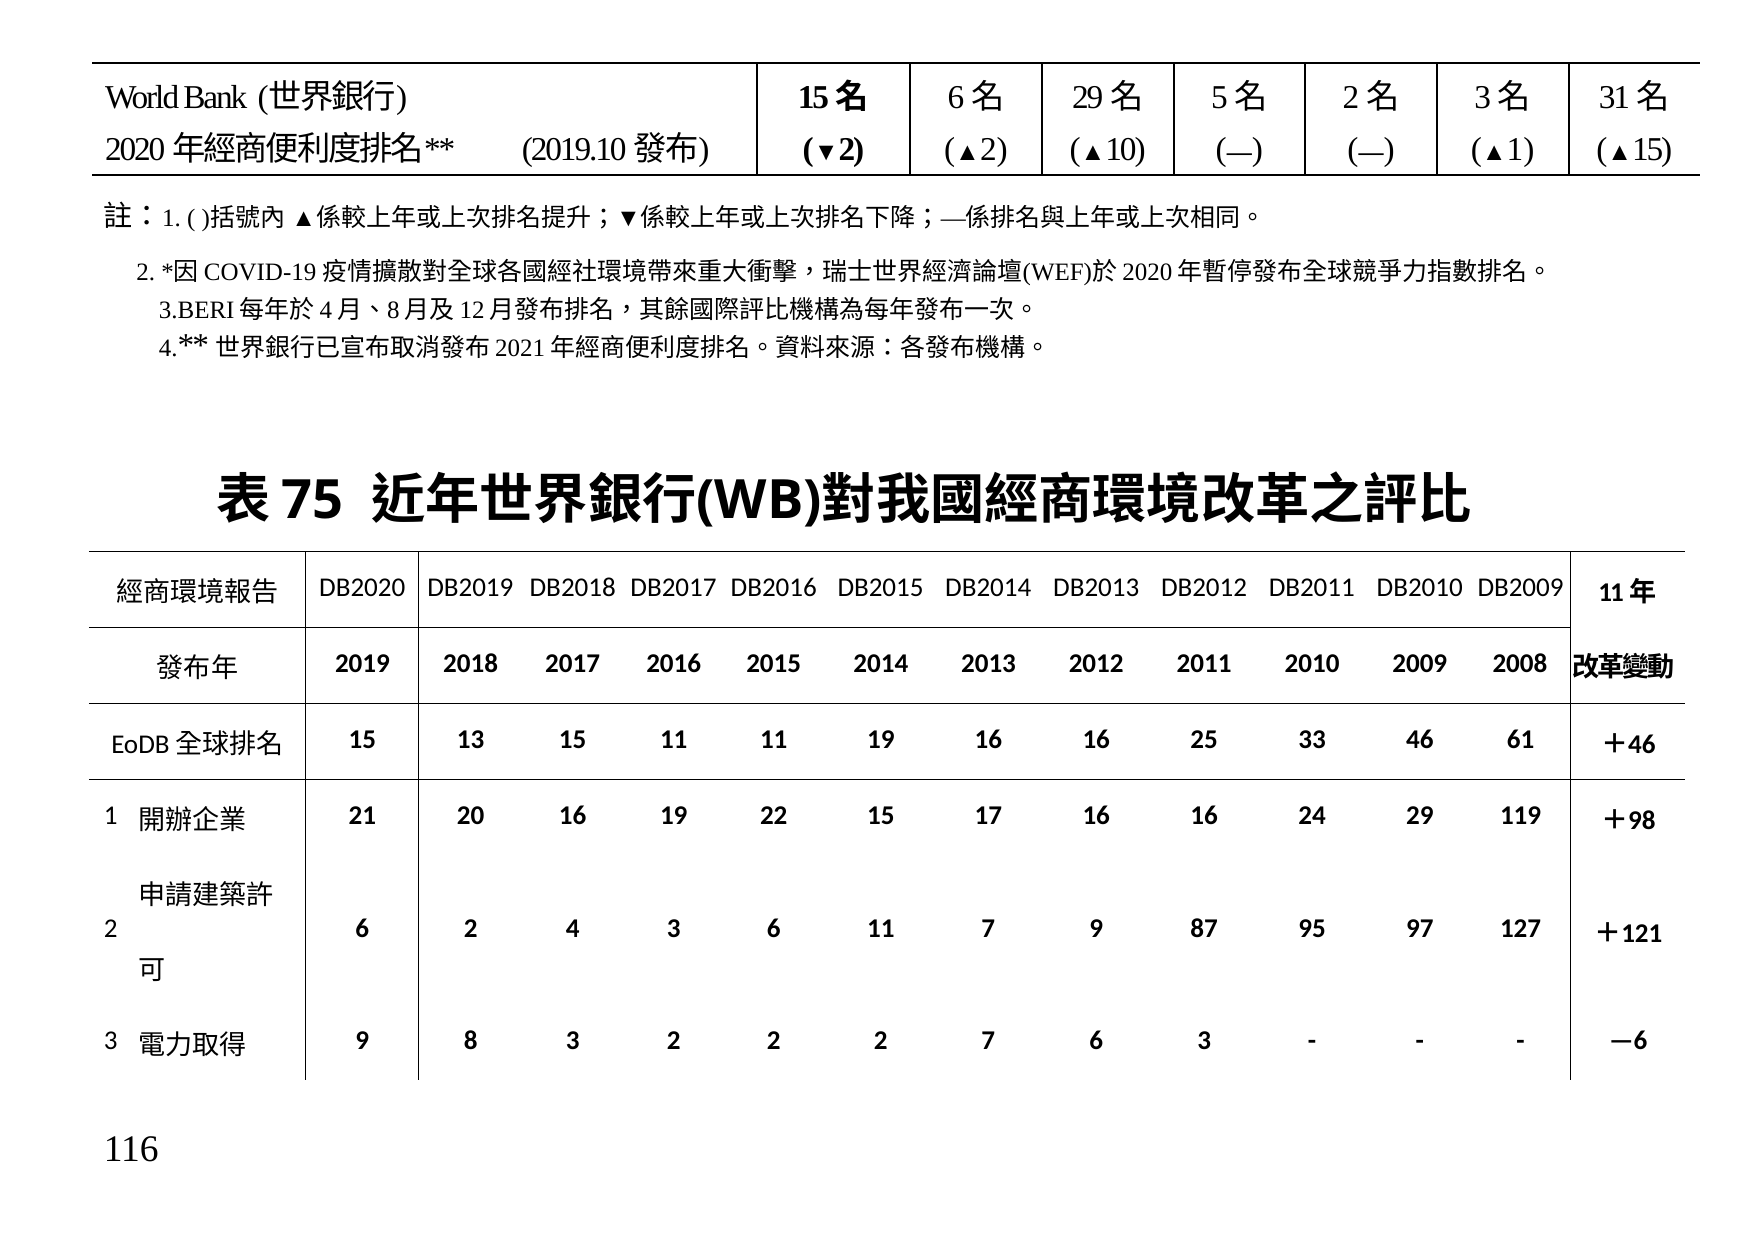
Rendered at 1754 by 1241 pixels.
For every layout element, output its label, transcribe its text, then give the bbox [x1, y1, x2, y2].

table_cell 6 [306, 855, 418, 1005]
table_cell 1 [89, 780, 132, 855]
table_cell 16 [1039, 780, 1153, 855]
table_cell 2018 [419, 628, 522, 703]
table_cell 2008 [1470, 628, 1570, 703]
table_cell - [1470, 1005, 1570, 1080]
table_cell 6 [1039, 1005, 1153, 1080]
text 3.BERI每年於4月、8月及12月發布排名，其餘國際評比機構為每年發布一次。 [110, 289, 1639, 326]
table_cell 2019 [306, 628, 418, 703]
table_cell 9 [306, 1005, 418, 1080]
table_cell 2017 [522, 628, 623, 703]
table_header DB2019 [419, 552, 522, 627]
table_cell 開辦企業 [132, 780, 305, 855]
table_cell 11 [823, 855, 938, 1005]
table_header DB2012 [1154, 552, 1254, 627]
table_cell 2 [823, 1005, 938, 1080]
table_cell 31名 (▲15) [1570, 64, 1700, 174]
table_cell 2 [89, 855, 132, 1005]
table_cell 95 [1254, 855, 1369, 1005]
table_cell 3 [522, 1005, 623, 1080]
table_cell 46 [1369, 704, 1470, 779]
table_cell 15 [823, 780, 938, 855]
table_cell 24 [1254, 780, 1369, 855]
table_cell - [1369, 1005, 1470, 1080]
table_cell 2015 [724, 628, 823, 703]
table_cell ＋46 [1571, 704, 1685, 779]
text 註：1. ( )括號內 ▲係較上年或上次排名提升；▼係較上年或上次排名下降；—係排名與上年或上次相同。 [103, 176, 1639, 251]
table_cell 7 [938, 855, 1038, 1005]
table_cell 11 [623, 704, 724, 779]
table_header DB2010 [1369, 552, 1470, 627]
table_cell 15 [306, 704, 418, 779]
table_cell 19 [623, 780, 724, 855]
table_cell 2014 [823, 628, 938, 703]
table_cell 17 [938, 780, 1038, 855]
table_cell 4 [522, 855, 623, 1005]
text 2. *因COVID-19 疫情擴散對全球各國經社環境帶來重大衝擊，瑞士世界經濟論壇(WEF)於2020年暫停發布全球競爭力指數排名。 [110, 251, 1639, 289]
table_cell 6 [724, 855, 823, 1005]
table_cell 87 [1154, 855, 1254, 1005]
table_header 經商環境報告 [89, 552, 305, 627]
table_cell 21 [306, 780, 418, 855]
table_cell 申請建築許可 [132, 855, 305, 1005]
table_header DB2013 [1039, 552, 1153, 627]
subtitle 表75 近年世界銀行(WB)對我國經商環境改革之評比 [103, 439, 1639, 551]
table_cell 15 [522, 704, 623, 779]
table_cell 13 [419, 704, 522, 779]
table_cell 3 [623, 855, 724, 1005]
table_cell 33 [1254, 704, 1369, 779]
table_cell 發布年 [89, 628, 305, 703]
table_cell 25 [1154, 704, 1254, 779]
table_cell 11 [724, 704, 823, 779]
table_cell 119 [1470, 780, 1570, 855]
table_cell 2013 [938, 628, 1038, 703]
table_cell 8 [419, 1005, 522, 1080]
table_cell 22 [724, 780, 823, 855]
table_cell 2 [623, 1005, 724, 1080]
table_cell 2 [419, 855, 522, 1005]
table_cell 19 [823, 704, 938, 779]
table_cell 16 [522, 780, 623, 855]
table_cell 97 [1369, 855, 1470, 1005]
table_header DB2014 [938, 552, 1038, 627]
table_cell 3名 (▲1) [1438, 64, 1568, 174]
table_cell 電力取得 [132, 1005, 305, 1080]
table_header DB2020 [306, 552, 418, 627]
table_cell 16 [938, 704, 1038, 779]
table_cell ＋98 [1571, 780, 1685, 855]
table_cell 2016 [623, 628, 724, 703]
table_cell 15名 (▼2) [758, 64, 909, 174]
table_cell EoDB全球排名 [89, 704, 305, 779]
table_cell —6 [1571, 1005, 1685, 1080]
table_cell 2010 [1254, 628, 1369, 703]
table_header DB2018 [522, 552, 623, 627]
table_header DB2016 [724, 552, 823, 627]
table_cell ＋121 [1571, 855, 1685, 1005]
table_cell 5名 (—) [1175, 64, 1304, 174]
table_cell 127 [1470, 855, 1570, 1005]
table_header DB2009 [1470, 552, 1570, 627]
table_header DB2017 [623, 552, 724, 627]
table_cell 2011 [1154, 628, 1254, 703]
table_cell 3 [89, 1005, 132, 1080]
table_cell 16 [1154, 780, 1254, 855]
table_cell 29 [1369, 780, 1470, 855]
table_cell - [1254, 1005, 1369, 1080]
text 4.** 世界銀行已宣布取消發布2021年經商便利度排名。資料來源：各發布機構。 [110, 326, 1639, 364]
table_cell World Bank (世界銀行) 2020年經商便利度排名** (2019.10發布) [92, 64, 756, 174]
table_header DB2011 [1254, 552, 1369, 627]
table_cell 9 [1039, 855, 1153, 1005]
table_cell 2 [724, 1005, 823, 1080]
table_cell 2012 [1039, 628, 1153, 703]
table_cell 61 [1470, 704, 1570, 779]
table_header DB2015 [823, 552, 938, 627]
table_header 11年 改革變動 [1571, 552, 1685, 703]
table_cell 7 [938, 1005, 1038, 1080]
table_cell 2009 [1369, 628, 1470, 703]
table_cell 6名 (▲2) [911, 64, 1041, 174]
table_cell 29名 (▲10) [1043, 64, 1173, 174]
table_cell 3 [1154, 1005, 1254, 1080]
table_cell 16 [1039, 704, 1153, 779]
table_cell 20 [419, 780, 522, 855]
table_cell 2名 (—) [1306, 64, 1436, 174]
